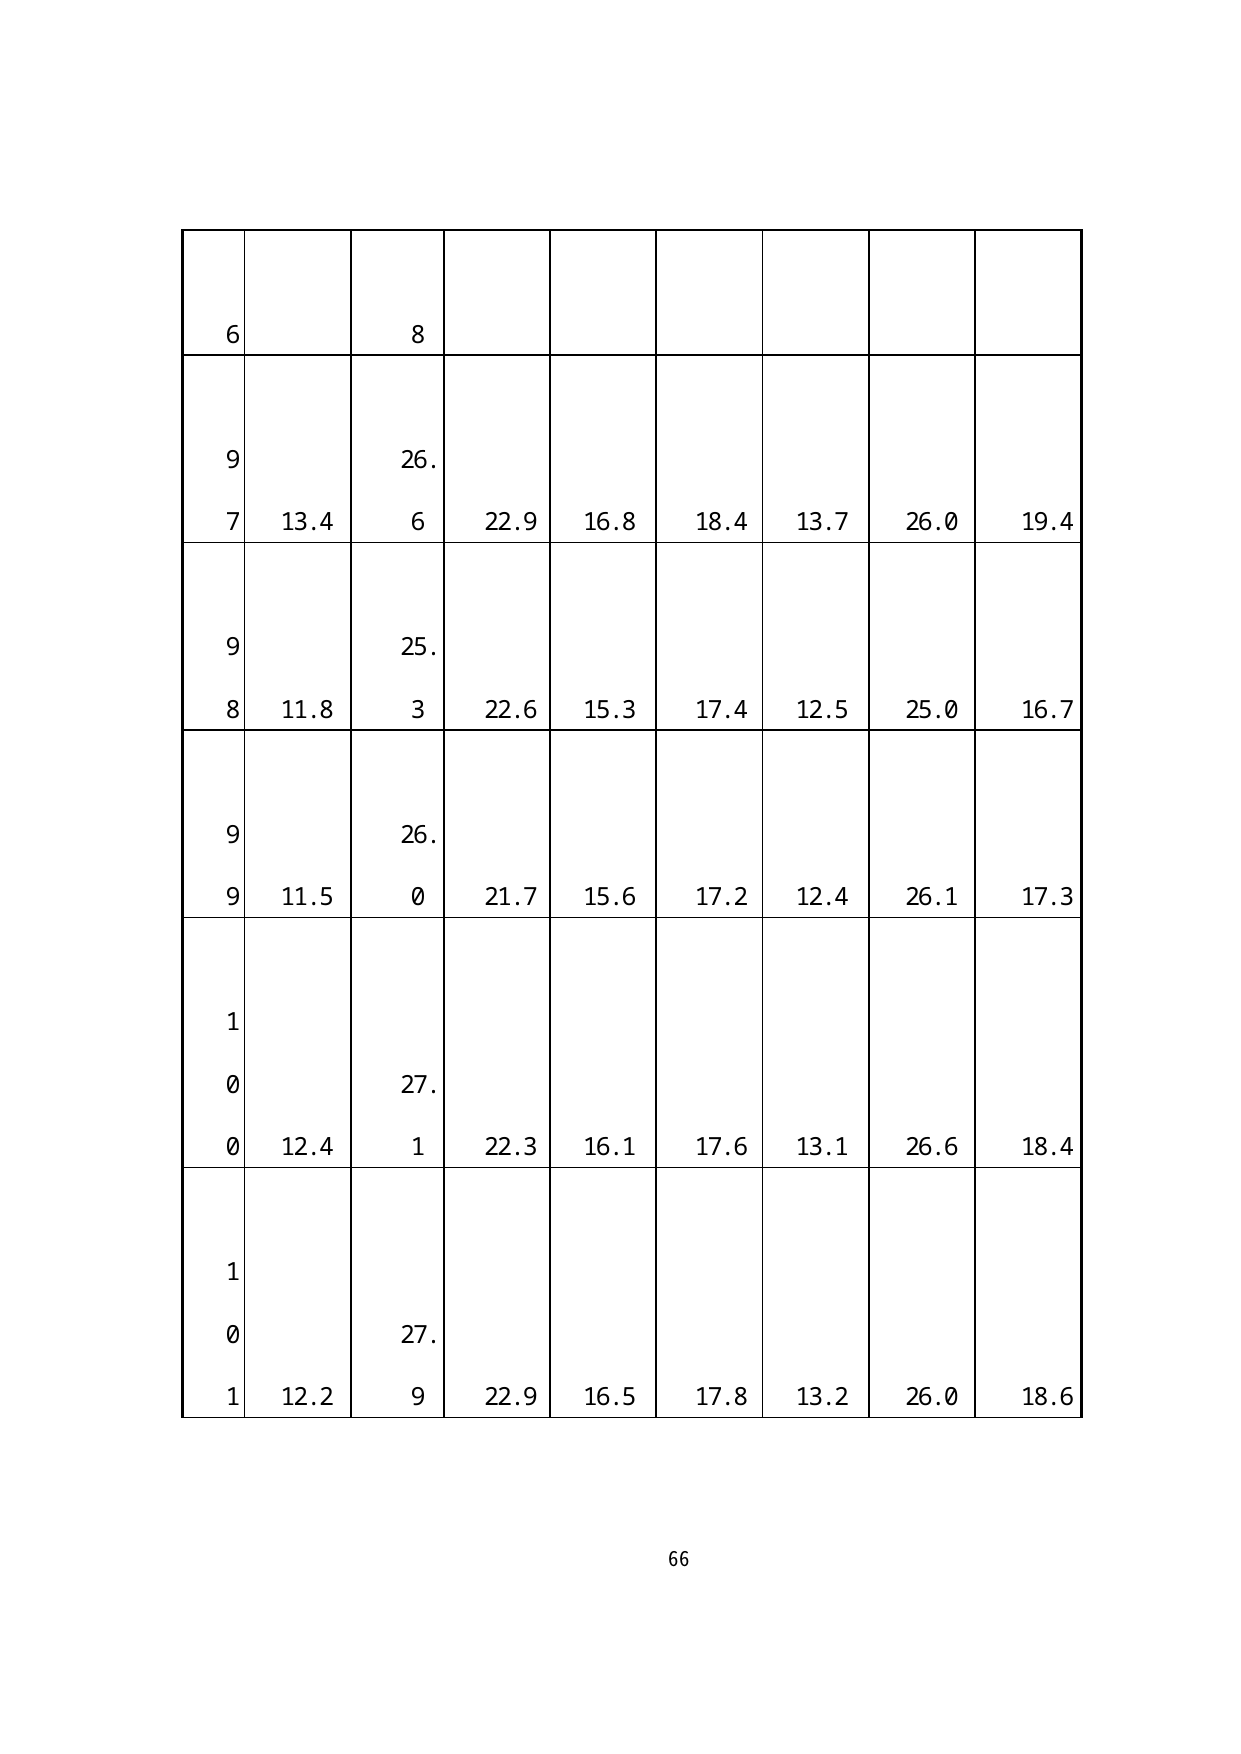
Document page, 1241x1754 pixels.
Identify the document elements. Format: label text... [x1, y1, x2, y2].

table_cell 22.9 [445, 1168, 549, 1417]
table_cell 12.5 [763, 543, 868, 729]
table_cell [763, 231, 868, 354]
table_cell 25.0 [870, 543, 974, 729]
table_cell 13.4 [245, 356, 350, 542]
table_cell 97 [184, 356, 244, 542]
table_cell 19.4 [976, 356, 1080, 542]
table_cell 26.0 [870, 1168, 974, 1417]
table_cell 99 [184, 731, 244, 917]
table_cell 100 [184, 918, 244, 1167]
table_cell 6 [184, 231, 244, 354]
table_cell 18.6 [976, 1168, 1080, 1417]
table_cell 26.0 [352, 731, 443, 917]
table_cell [870, 231, 974, 354]
table_cell [976, 231, 1080, 354]
table_cell 16.5 [551, 1168, 655, 1417]
table_cell 12.4 [763, 731, 868, 917]
table_cell 16.1 [551, 918, 655, 1167]
table_cell 8 [352, 231, 443, 354]
table_cell 22.6 [445, 543, 549, 729]
table_cell 13.1 [763, 918, 868, 1167]
table_cell 26.6 [352, 356, 443, 542]
table_cell [551, 231, 655, 354]
table_cell 26.0 [870, 356, 974, 542]
table_cell 16.8 [551, 356, 655, 542]
table_cell 27.9 [352, 1168, 443, 1417]
table_cell 17.8 [657, 1168, 762, 1417]
table_cell 18.4 [657, 356, 762, 542]
table_cell 17.6 [657, 918, 762, 1167]
table_cell 27.1 [352, 918, 443, 1167]
table_cell 101 [184, 1168, 244, 1417]
table_cell 11.5 [245, 731, 350, 917]
table_cell 18.4 [976, 918, 1080, 1167]
table_cell 22.3 [445, 918, 549, 1167]
table_cell 26.6 [870, 918, 974, 1167]
table_cell 13.2 [763, 1168, 868, 1417]
table_cell 17.2 [657, 731, 762, 917]
table_cell 26.1 [870, 731, 974, 917]
table_cell [445, 231, 549, 354]
table_cell 98 [184, 543, 244, 729]
table_cell [657, 231, 762, 354]
table_cell 16.7 [976, 543, 1080, 729]
table_cell 17.3 [976, 731, 1080, 917]
table_cell 15.6 [551, 731, 655, 917]
table_cell 15.3 [551, 543, 655, 729]
table_cell [245, 231, 350, 354]
table_cell 22.9 [445, 356, 549, 542]
table_cell 12.4 [245, 918, 350, 1167]
table_cell 13.7 [763, 356, 868, 542]
table_cell 11.8 [245, 543, 350, 729]
table_cell 25.3 [352, 543, 443, 729]
table_cell 21.7 [445, 731, 549, 917]
table_cell 17.4 [657, 543, 762, 729]
table_cell 12.2 [245, 1168, 350, 1417]
